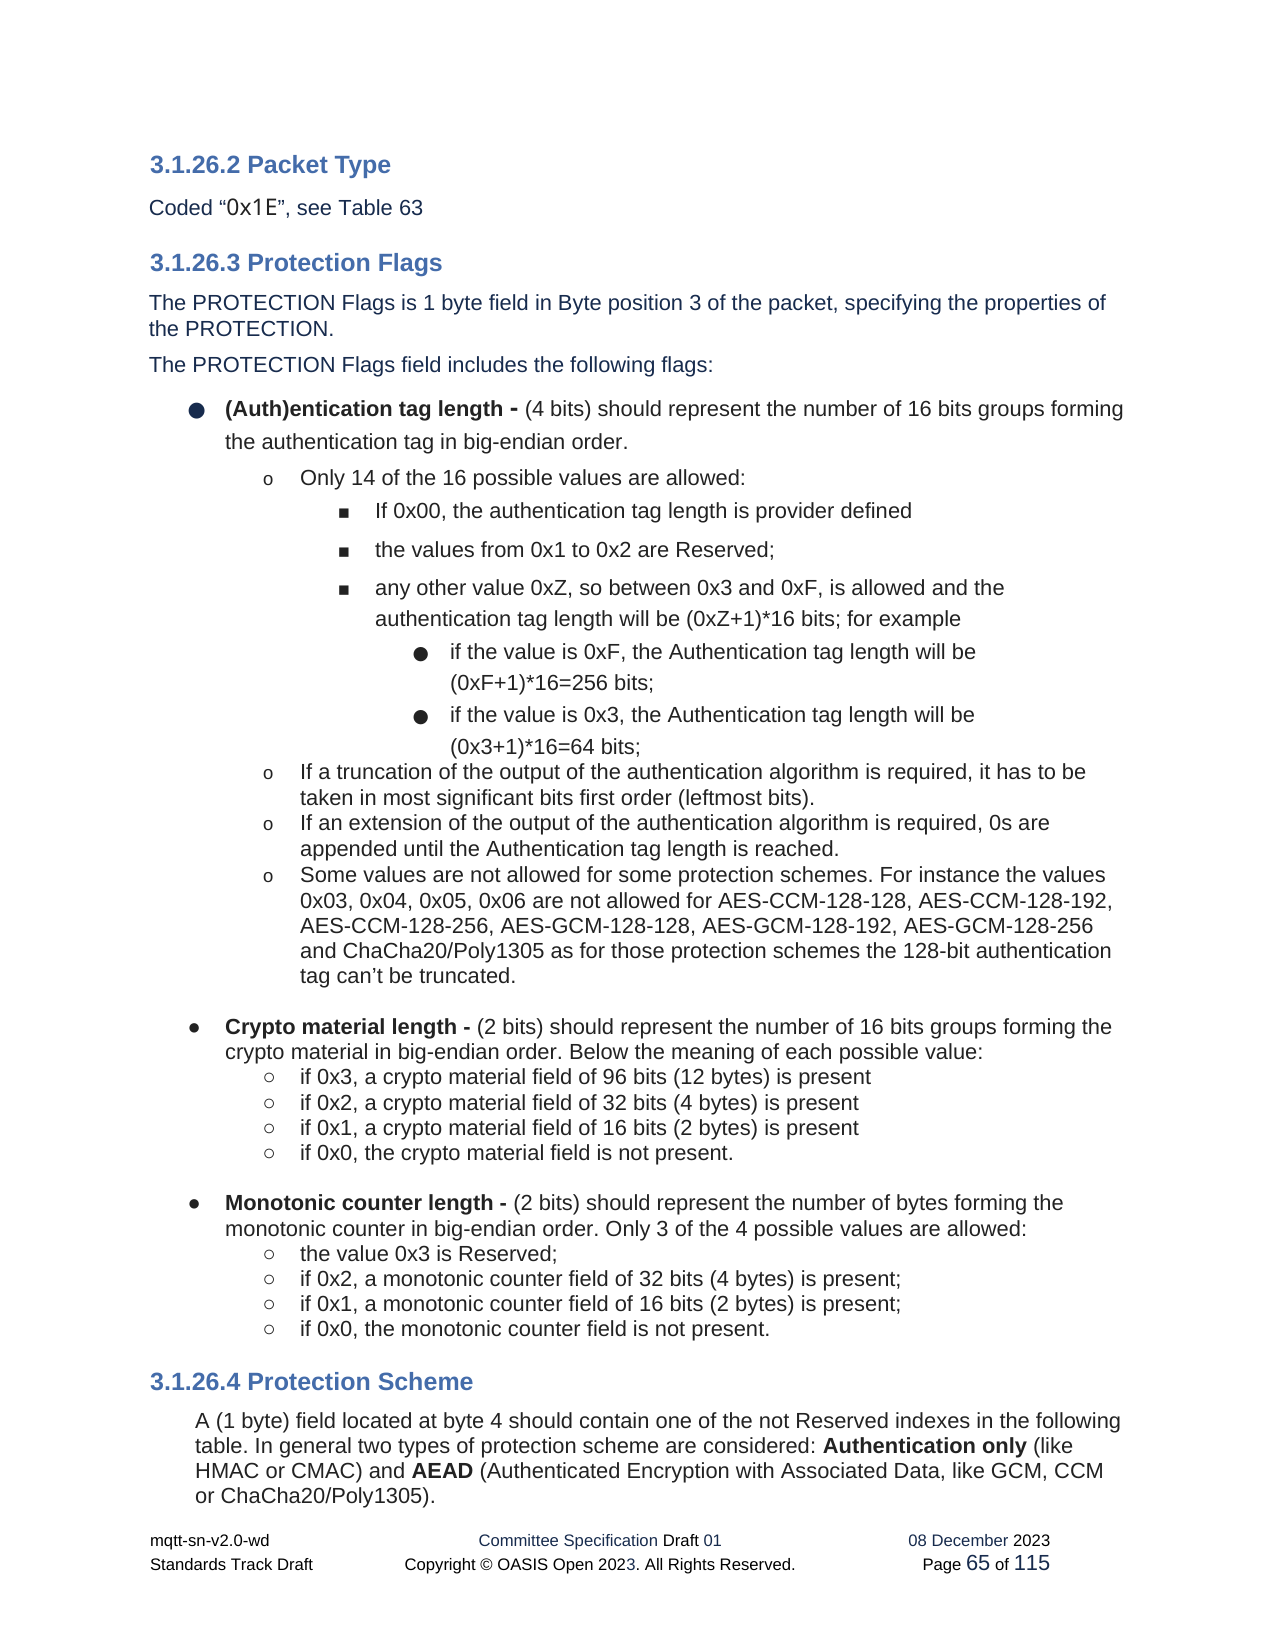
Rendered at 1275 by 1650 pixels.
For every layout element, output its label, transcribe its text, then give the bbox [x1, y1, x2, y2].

text The PROTECTION Flags is 1 byte field in Byte position 3 of the packet, specifying the properties of the PROTECTION. [148, 290, 1124, 341]
list the value 0x3 is Reserved; [262, 1241, 1124, 1266]
list If an extension of the output of the authentication algorithm is required, 0s are appended until the Authentication tag length is reached. [262, 810, 1124, 862]
text The PROTECTION Flags field includes the following flags: [148, 352, 1124, 377]
list (Auth)entication tag length - (4 bits) should represent the number of 16 bits groups forming the authentication tag in big-endian order. [187, 385, 1124, 454]
list if 0x2, a monotonic counter field of 32 bits (4 bytes) is present; [262, 1266, 1124, 1291]
list Crypto material length - (2 bits) should represent the number of 16 bits groups forming the crypto material in big-endian order. Below the meaning of each possible value: [187, 1014, 1124, 1064]
subtitle 3.1.26.3 Protection Flags [150, 248, 1124, 277]
list If 0x00, the authentication tag length is provider defined [337, 491, 1124, 529]
list any other value 0xZ, so between 0x3 and 0xF, is allowed and the authentication tag length will be (0xZ+1)*16 bits; for example [337, 568, 1124, 632]
subtitle 3.1.26.4 Protection Scheme [150, 1366, 1124, 1395]
text Coded “0x1E”, see Table 63 [148, 191, 1124, 222]
subtitle 3.1.26.2 Packet Type [150, 150, 1124, 179]
list If a truncation of the output of the authentication algorithm is required, it has to be taken in most significant bits first order (leftmost bits). [262, 759, 1124, 810]
list if 0x1, a crypto material field of 16 bits (2 bytes) is present [262, 1114, 1124, 1140]
list Monotonic counter length - (2 bits) should represent the number of bytes forming the monotonic counter in big-endian order. Only 3 of the 4 possible values are allowed: [187, 1190, 1124, 1241]
text A (1 byte) field located at byte 4 should contain one of the not Reserved indexes in the following table. In general two types of protection scheme are considered: Authentication only (like HMAC or CMAC) and AEAD (Authenticated Encryption with Associated Data, like GCM, CCM or ChaCha20/Poly1305). [195, 1408, 1124, 1508]
list if 0x1, a monotonic counter field of 16 bits (2 bytes) is present; [262, 1291, 1124, 1316]
list if the value is 0xF, the Authentication tag length will be (0xF+1)*16=256 bits; [412, 632, 1124, 695]
list if 0x2, a crypto material field of 32 bits (4 bytes) is present [262, 1089, 1124, 1114]
list if the value is 0x3, the Authentication tag length will be (0x3+1)*16=64 bits; [412, 695, 1124, 759]
list Only 14 of the 16 possible values are allowed: [262, 465, 1124, 491]
list Some values are not allowed for some protection schemes. For instance the values 0x03, 0x04, 0x05, 0x06 are not allowed for AES-CCM-128-128, AES-CCM-128-192, AES-CCM-128-256, AES-GCM-128-128, AES-GCM-128-192, AES-GCM-128-256 and ChaCha20/Poly1305 as for those protection schemes the 128-bit authentication tag can’t be truncated. [262, 862, 1124, 988]
list the values from 0x1 to 0x2 are Reserved; [337, 529, 1124, 568]
list if 0x0, the crypto material field is not present. [262, 1140, 1124, 1165]
list if 0x0, the monotonic counter field is not present. [262, 1316, 1124, 1341]
list if 0x3, a crypto material field of 96 bits (12 bytes) is present [262, 1064, 1124, 1089]
